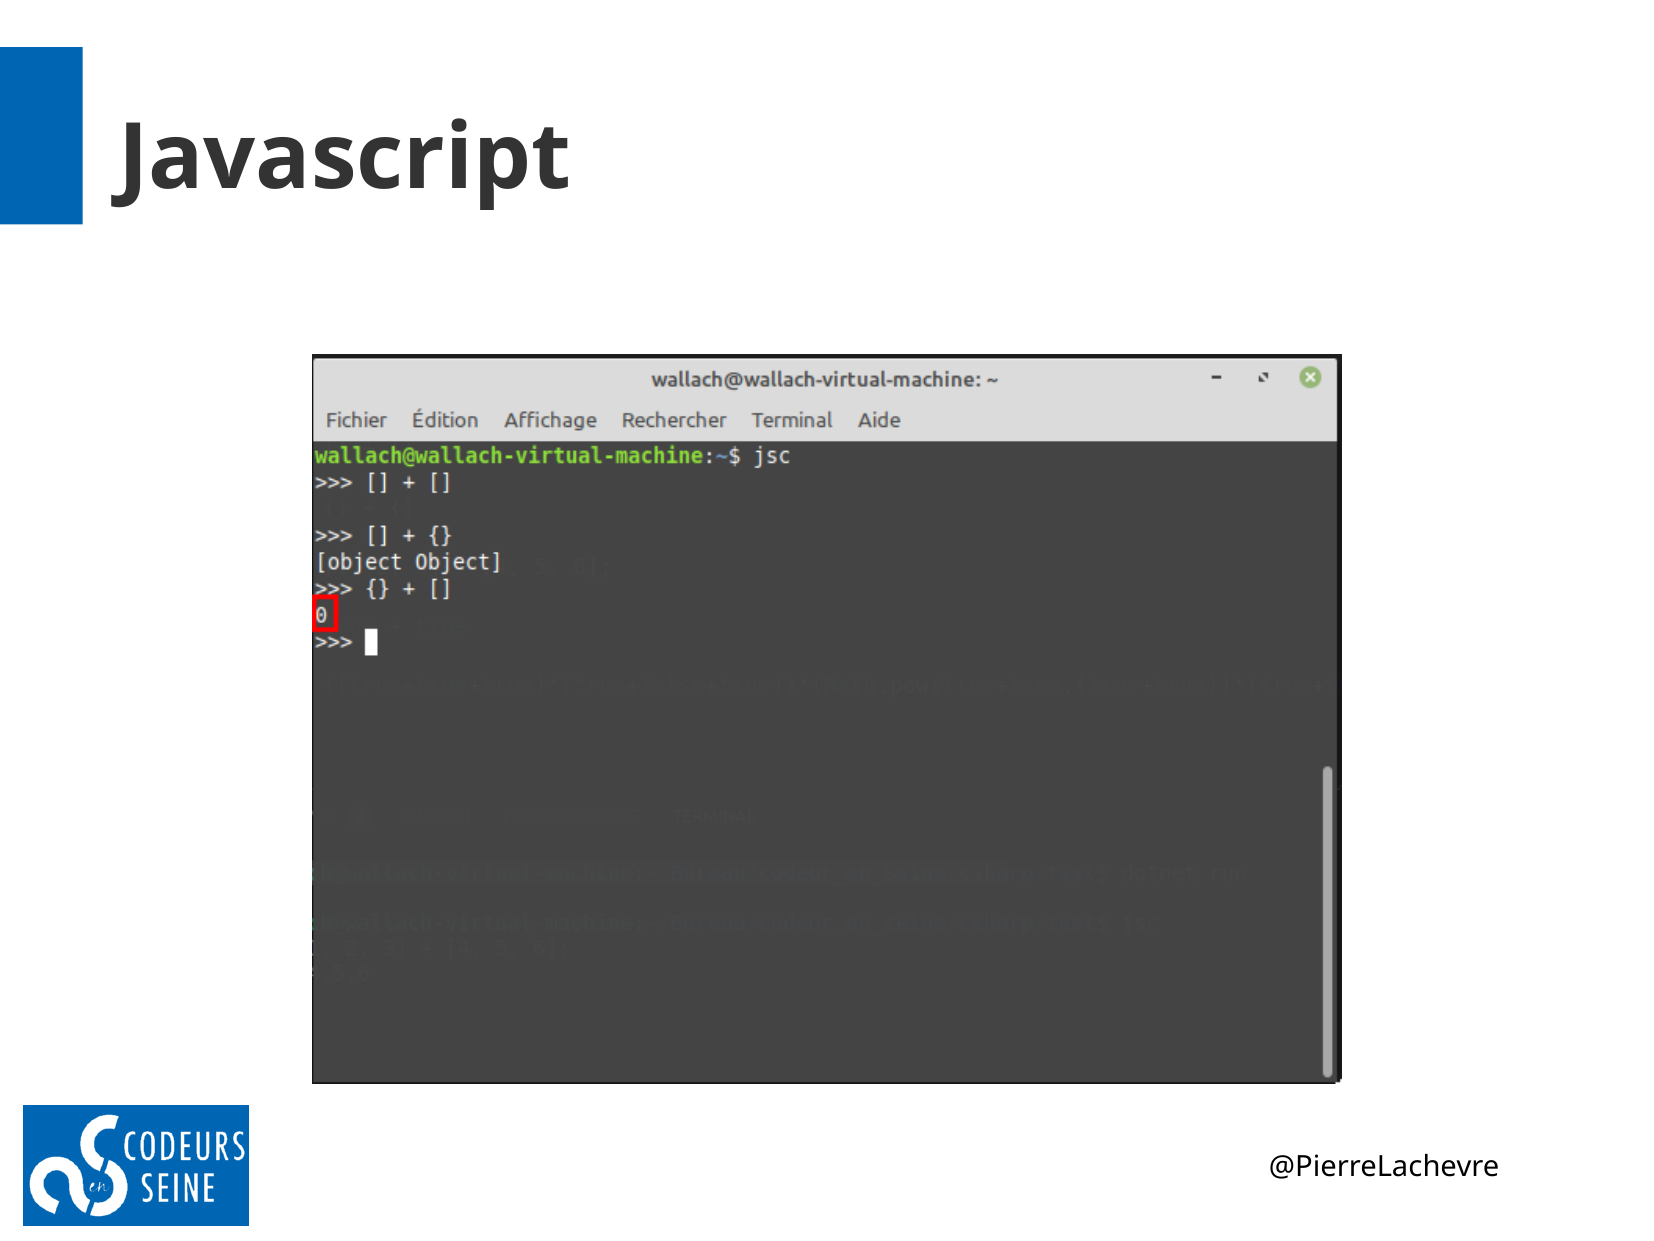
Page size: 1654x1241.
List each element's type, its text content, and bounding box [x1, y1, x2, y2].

picture [312, 354, 1342, 1085]
picture [23, 1105, 249, 1226]
title Javascript [118, 49, 1571, 257]
